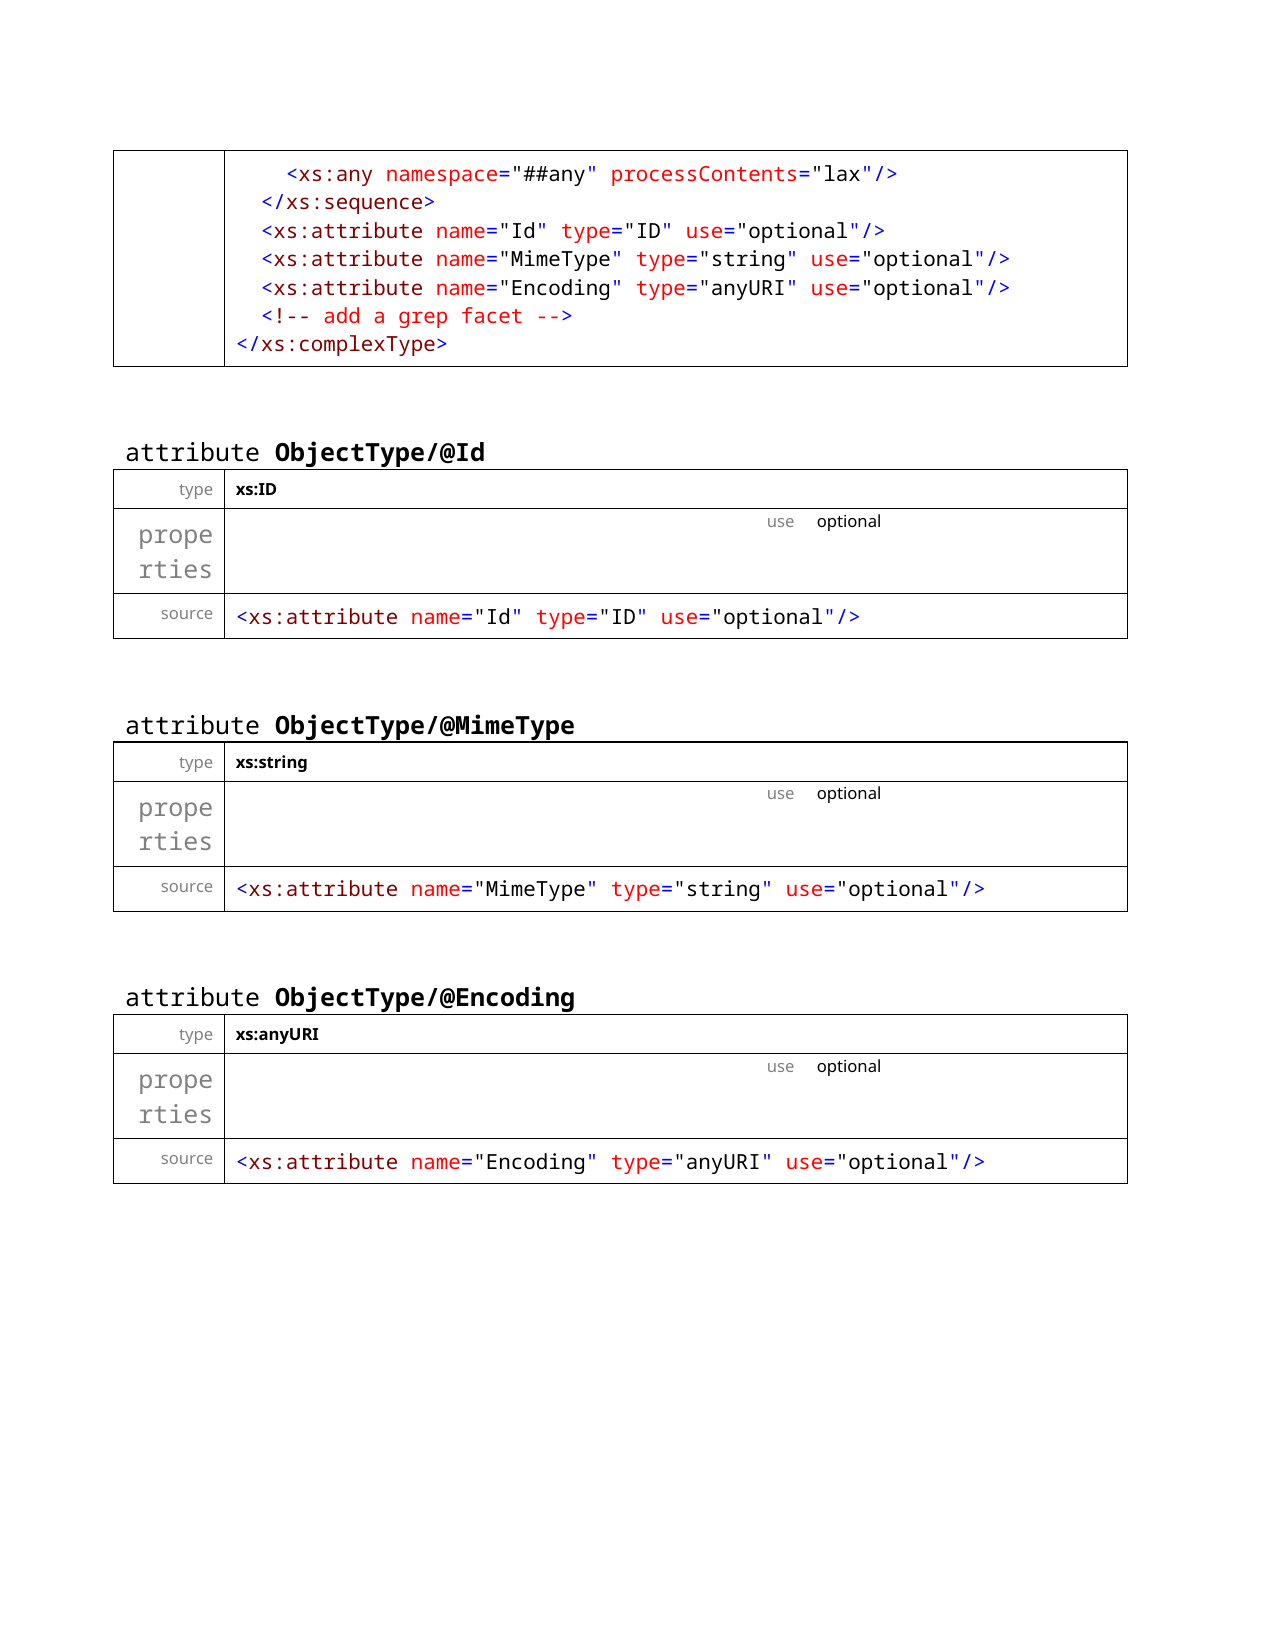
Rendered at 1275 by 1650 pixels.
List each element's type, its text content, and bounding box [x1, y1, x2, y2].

table_header use [236, 1054, 805, 1077]
table_cell properties [114, 509, 224, 593]
table_cell source [114, 594, 224, 638]
table_header type [114, 470, 224, 508]
table_cell <xs:any namespace="##any" processContents="lax"/> </xs:sequence> <xs:attribute name="Id" type="ID" use="optional"/> <xs:attribute name="MimeType" type="string" use="optional"/> <xs:attribute name="Encoding" type="anyURI" use="optional"/> <!-- add a grep facet --> </xs:complexType> [225, 151, 1127, 366]
table_cell <xs:attribute name="Encoding" type="anyURI" use="optional"/> [225, 1139, 1127, 1183]
table_cell [225, 1054, 1127, 1138]
table_header xs:anyURI [225, 1015, 1127, 1053]
table_header type [114, 1015, 224, 1053]
table_header use [236, 509, 805, 532]
table_header type [114, 743, 224, 781]
table_cell source [114, 1139, 224, 1183]
table_cell properties [114, 782, 224, 866]
table_header optional [805, 782, 1127, 804]
table_cell source [114, 867, 224, 911]
table_cell <xs:attribute name="Id" type="ID" use="optional"/> [225, 594, 1127, 638]
table_cell [225, 782, 1127, 866]
table_header xs:string [225, 743, 1127, 781]
text attribute ObjectType/@Encoding [125, 980, 1150, 1014]
table_header optional [805, 1054, 1127, 1077]
table_header optional [805, 509, 1127, 532]
table_header use [236, 782, 805, 804]
table_header xs:ID [225, 470, 1127, 508]
table_cell [225, 509, 1127, 593]
table_cell <xs:attribute name="MimeType" type="string" use="optional"/> [225, 867, 1127, 911]
text attribute ObjectType/@Id [125, 435, 1150, 469]
table_cell properties [114, 1054, 224, 1138]
text attribute ObjectType/@MimeType [125, 707, 1150, 741]
table_cell [114, 151, 224, 366]
